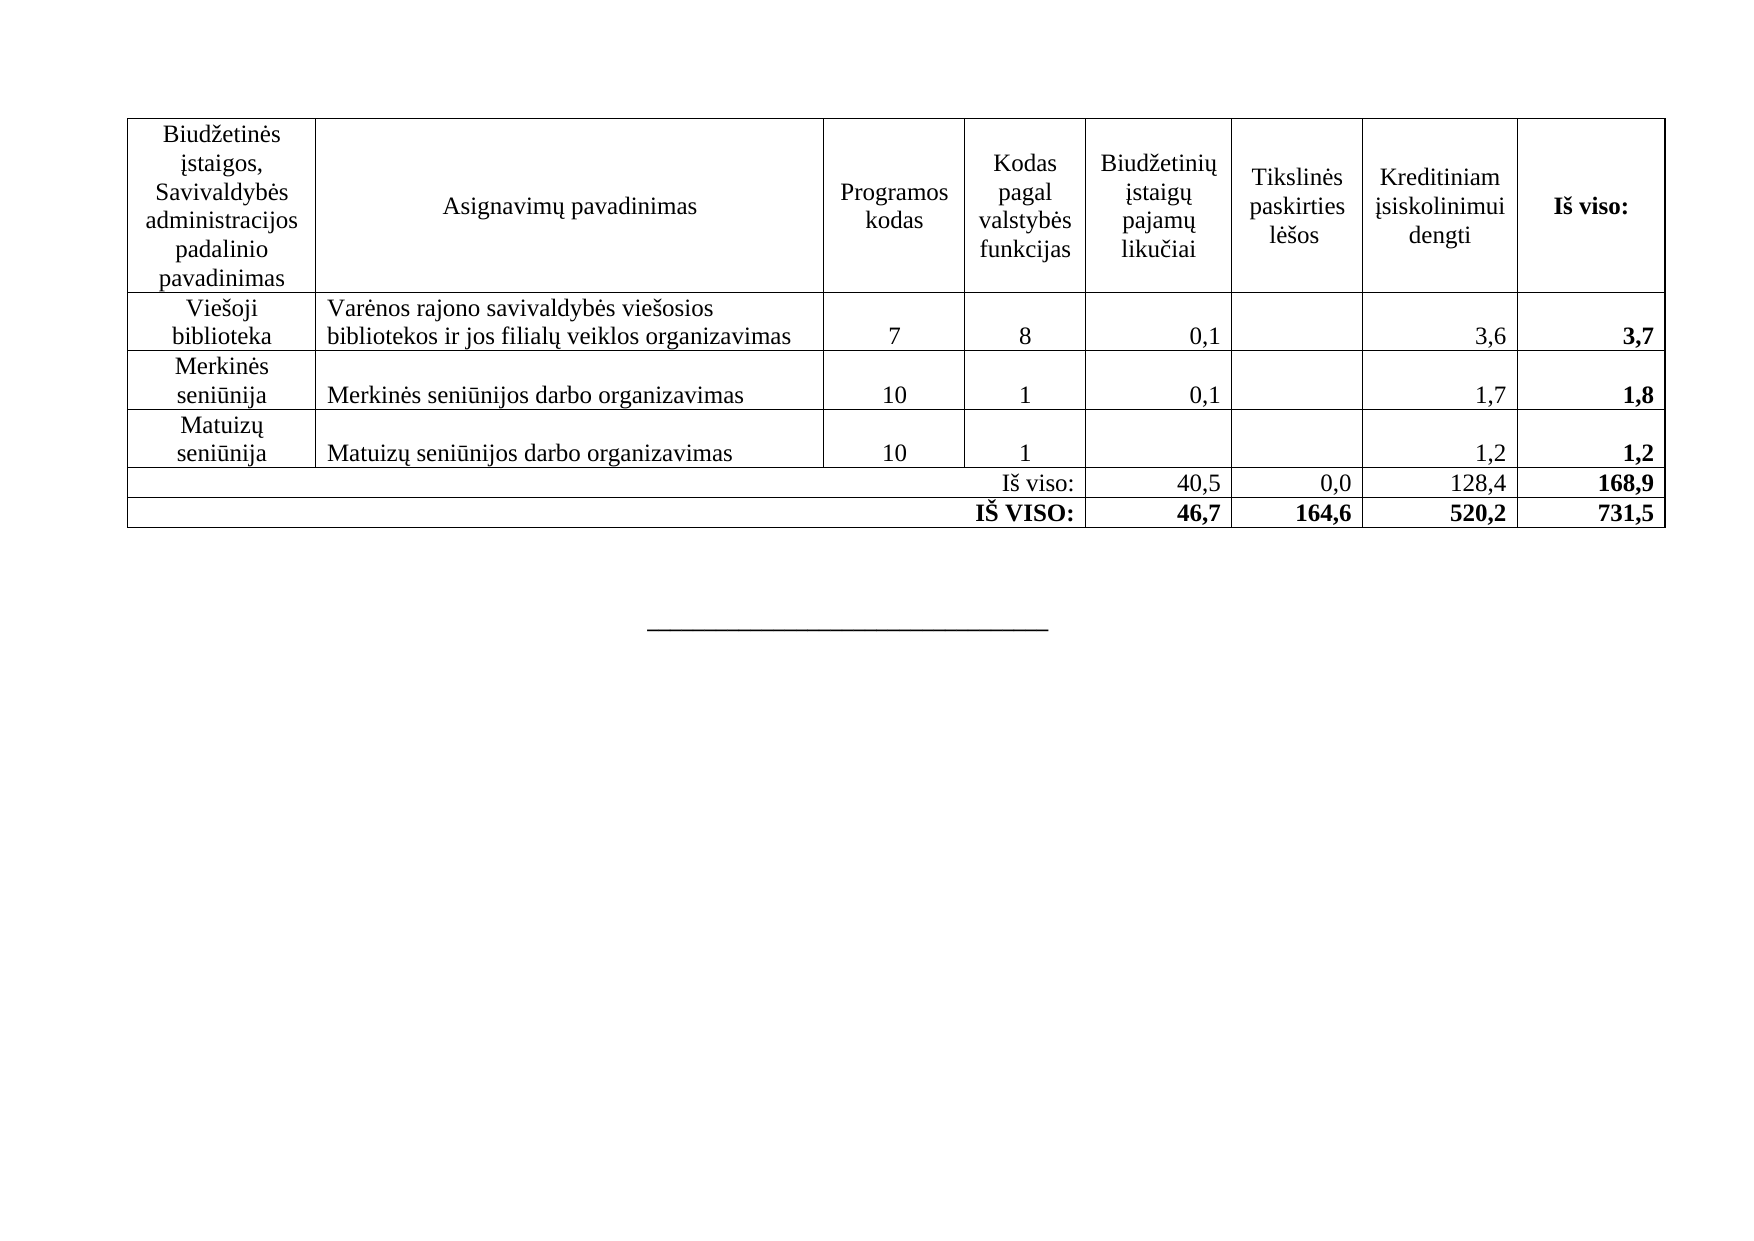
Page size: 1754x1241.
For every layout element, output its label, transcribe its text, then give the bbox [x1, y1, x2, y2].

table_header Tikslinės paskirties lėšos [1232, 119, 1362, 292]
table_cell 3,7 [1518, 293, 1664, 350]
table_cell Varėnos rajono savivaldybės viešosios bibliotekos ir jos filialų veiklos organizavimas [316, 293, 823, 350]
table_cell 46,7 [1086, 498, 1231, 527]
table_cell Matuizų seniūnija [128, 410, 315, 467]
table_cell 0,1 [1086, 293, 1231, 350]
table_cell Matuizų seniūnijos darbo organizavimas [316, 410, 823, 467]
table_cell 10 [824, 351, 964, 409]
table_cell 8 [965, 293, 1085, 350]
table_cell 1 [965, 410, 1085, 467]
table_header Biudžetinės įstaigos, Savivaldybės administracijos padalinio pavadinimas [128, 119, 315, 292]
table_cell 0,1 [1086, 351, 1231, 409]
table_cell 164,6 [1232, 498, 1362, 527]
table_cell [1232, 293, 1362, 350]
table_cell Merkinės seniūnijos darbo organizavimas [316, 351, 823, 409]
table_cell 1 [965, 351, 1085, 409]
table_cell IŠ VISO: [128, 498, 1085, 527]
table_header Asignavimų pavadinimas [316, 119, 823, 292]
table_cell 1,7 [1363, 351, 1517, 409]
table_cell 128,4 [1363, 468, 1517, 497]
table_header Iš viso: [1518, 119, 1664, 292]
table_cell Iš viso: [128, 468, 1085, 497]
table_cell Merkinės seniūnija [128, 351, 315, 409]
table_header Biudžetinių įstaigų pajamų likučiai [1086, 119, 1231, 292]
table_cell Viešoji biblioteka [128, 293, 315, 350]
table_cell 520,2 [1363, 498, 1517, 527]
table_cell 0,0 [1232, 468, 1362, 497]
table_cell 1,2 [1363, 410, 1517, 467]
table_cell 731,5 [1518, 498, 1664, 527]
table_cell 40,5 [1086, 468, 1231, 497]
text ___________________________________ [118, 607, 1577, 633]
table_cell [1086, 410, 1231, 467]
table_cell 3,6 [1363, 293, 1517, 350]
table_cell [1232, 410, 1362, 467]
table_cell 168,9 [1518, 468, 1664, 497]
table_cell [1232, 351, 1362, 409]
table_header Kreditiniam įsiskolinimui dengti [1363, 119, 1517, 292]
table_cell 1,2 [1518, 410, 1664, 467]
table_cell 7 [824, 293, 964, 350]
table_cell 10 [824, 410, 964, 467]
table_cell 1,8 [1518, 351, 1664, 409]
table_header Programos kodas [824, 119, 964, 292]
table_header Kodas pagal valstybės funkcijas [965, 119, 1085, 292]
